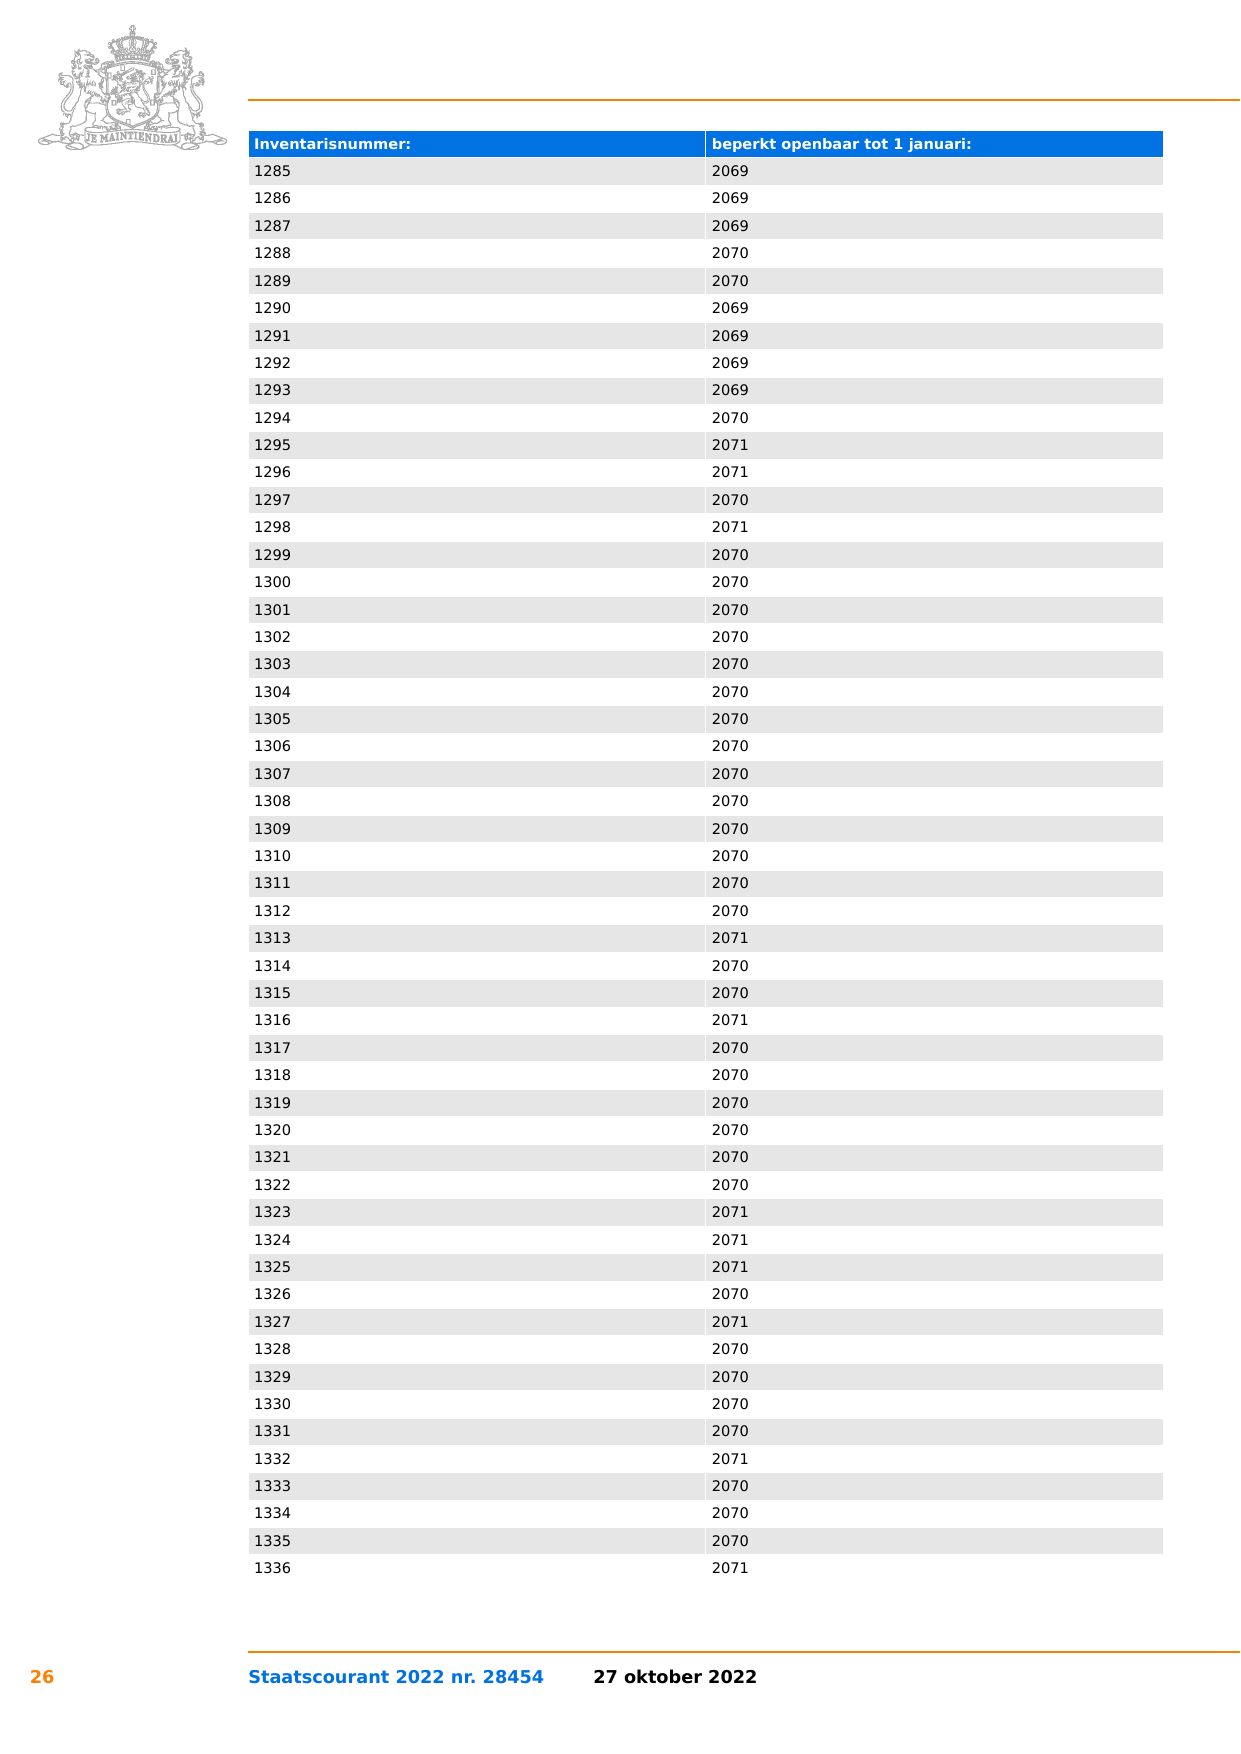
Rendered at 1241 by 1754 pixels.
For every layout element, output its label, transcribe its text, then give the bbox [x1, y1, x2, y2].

table_cell 2071 [706, 925, 1163, 952]
table_cell 2071 [706, 1556, 1163, 1582]
table_cell 2070 [706, 1364, 1163, 1390]
table_cell 1302 [249, 624, 705, 650]
table_cell 2069 [706, 295, 1163, 322]
table_cell 2070 [706, 1419, 1163, 1445]
table_cell 1289 [249, 268, 705, 294]
table_cell 1334 [249, 1501, 705, 1527]
table_cell 2069 [706, 213, 1163, 239]
table_cell 1301 [249, 597, 705, 623]
table_cell 2070 [706, 241, 1163, 267]
table_cell 1299 [249, 542, 705, 568]
table_cell 1331 [249, 1419, 705, 1445]
table_cell 2070 [706, 542, 1163, 568]
table_cell 2071 [706, 460, 1163, 486]
table_cell 1312 [249, 898, 705, 924]
picture [38, 25, 227, 150]
table_header Inventarisnummer: [249, 131, 705, 157]
table_cell 2070 [706, 651, 1163, 678]
table_cell 2070 [706, 980, 1163, 1007]
table_cell 2070 [706, 871, 1163, 897]
table_cell 1319 [249, 1090, 705, 1116]
table_cell 2070 [706, 1145, 1163, 1171]
table_cell 2070 [706, 706, 1163, 733]
table_cell 1296 [249, 460, 705, 486]
table_cell 2070 [706, 569, 1163, 596]
table_cell 1295 [249, 432, 705, 459]
table_cell 1335 [249, 1528, 705, 1554]
table_cell 2069 [706, 350, 1163, 376]
table_cell 1307 [249, 761, 705, 787]
table_cell 2069 [706, 323, 1163, 349]
table_cell 1313 [249, 925, 705, 952]
table_cell 2070 [706, 1282, 1163, 1308]
table_cell 2070 [706, 624, 1163, 650]
table_cell 2070 [706, 953, 1163, 979]
table_cell 1288 [249, 241, 705, 267]
table_cell 2070 [706, 1473, 1163, 1500]
table_cell 1310 [249, 843, 705, 869]
table_cell 1293 [249, 378, 705, 404]
table_cell 2069 [706, 186, 1163, 212]
table_cell 2070 [706, 1063, 1163, 1089]
table_cell 2070 [706, 1391, 1163, 1417]
table_cell 2069 [706, 378, 1163, 404]
table_cell 1317 [249, 1035, 705, 1061]
table_cell 2070 [706, 268, 1163, 294]
table_cell 1303 [249, 651, 705, 678]
table_cell 1306 [249, 734, 705, 760]
table_cell 2070 [706, 1501, 1163, 1527]
table_cell 2071 [706, 432, 1163, 459]
table_cell 1324 [249, 1227, 705, 1253]
table_cell 1291 [249, 323, 705, 349]
table_cell 1304 [249, 679, 705, 705]
table_cell 1286 [249, 186, 705, 212]
table_cell 1326 [249, 1282, 705, 1308]
table_cell 1285 [249, 158, 705, 185]
table_cell 2070 [706, 898, 1163, 924]
table_cell 2070 [706, 1117, 1163, 1143]
table_cell 2070 [706, 1090, 1163, 1116]
table_cell 2070 [706, 843, 1163, 869]
table_cell 1298 [249, 515, 705, 541]
table_cell 2070 [706, 789, 1163, 815]
table_cell 1323 [249, 1199, 705, 1226]
table_cell 2070 [706, 1528, 1163, 1554]
table_cell 1294 [249, 405, 705, 431]
table_cell 2070 [706, 597, 1163, 623]
table_cell 1297 [249, 487, 705, 513]
table_cell 2071 [706, 1227, 1163, 1253]
table_cell 1308 [249, 789, 705, 815]
table_cell 1314 [249, 953, 705, 979]
table_cell 2070 [706, 816, 1163, 842]
table_cell 2070 [706, 1172, 1163, 1198]
table_cell 1309 [249, 816, 705, 842]
table_cell 2071 [706, 515, 1163, 541]
table_cell 1320 [249, 1117, 705, 1143]
table_cell 2070 [706, 405, 1163, 431]
table_cell 2071 [706, 1254, 1163, 1281]
table_cell 2070 [706, 734, 1163, 760]
table_cell 1322 [249, 1172, 705, 1198]
table_cell 1336 [249, 1556, 705, 1582]
table_cell 2071 [706, 1008, 1163, 1034]
table_cell 1332 [249, 1446, 705, 1472]
table_cell 1321 [249, 1145, 705, 1171]
table_cell 1316 [249, 1008, 705, 1034]
table_cell 1290 [249, 295, 705, 322]
table_cell 2070 [706, 761, 1163, 787]
table_cell 1333 [249, 1473, 705, 1500]
table_cell 1328 [249, 1336, 705, 1363]
table_cell 1325 [249, 1254, 705, 1281]
table_cell 1315 [249, 980, 705, 1007]
table_cell 1311 [249, 871, 705, 897]
table_cell 1329 [249, 1364, 705, 1390]
table_cell 2071 [706, 1199, 1163, 1226]
table_cell 1287 [249, 213, 705, 239]
table_cell 1300 [249, 569, 705, 596]
table_cell 1330 [249, 1391, 705, 1417]
table_header beperkt openbaar tot 1 januari: [706, 131, 1163, 157]
table_cell 2071 [706, 1309, 1163, 1335]
table_cell 1305 [249, 706, 705, 733]
table_cell 1318 [249, 1063, 705, 1089]
table_cell 2070 [706, 487, 1163, 513]
table_cell 2070 [706, 1336, 1163, 1363]
table_cell 2070 [706, 679, 1163, 705]
table_cell 2070 [706, 1035, 1163, 1061]
table_cell 1327 [249, 1309, 705, 1335]
table_cell 1292 [249, 350, 705, 376]
table_cell 2069 [706, 158, 1163, 185]
table_cell 2071 [706, 1446, 1163, 1472]
